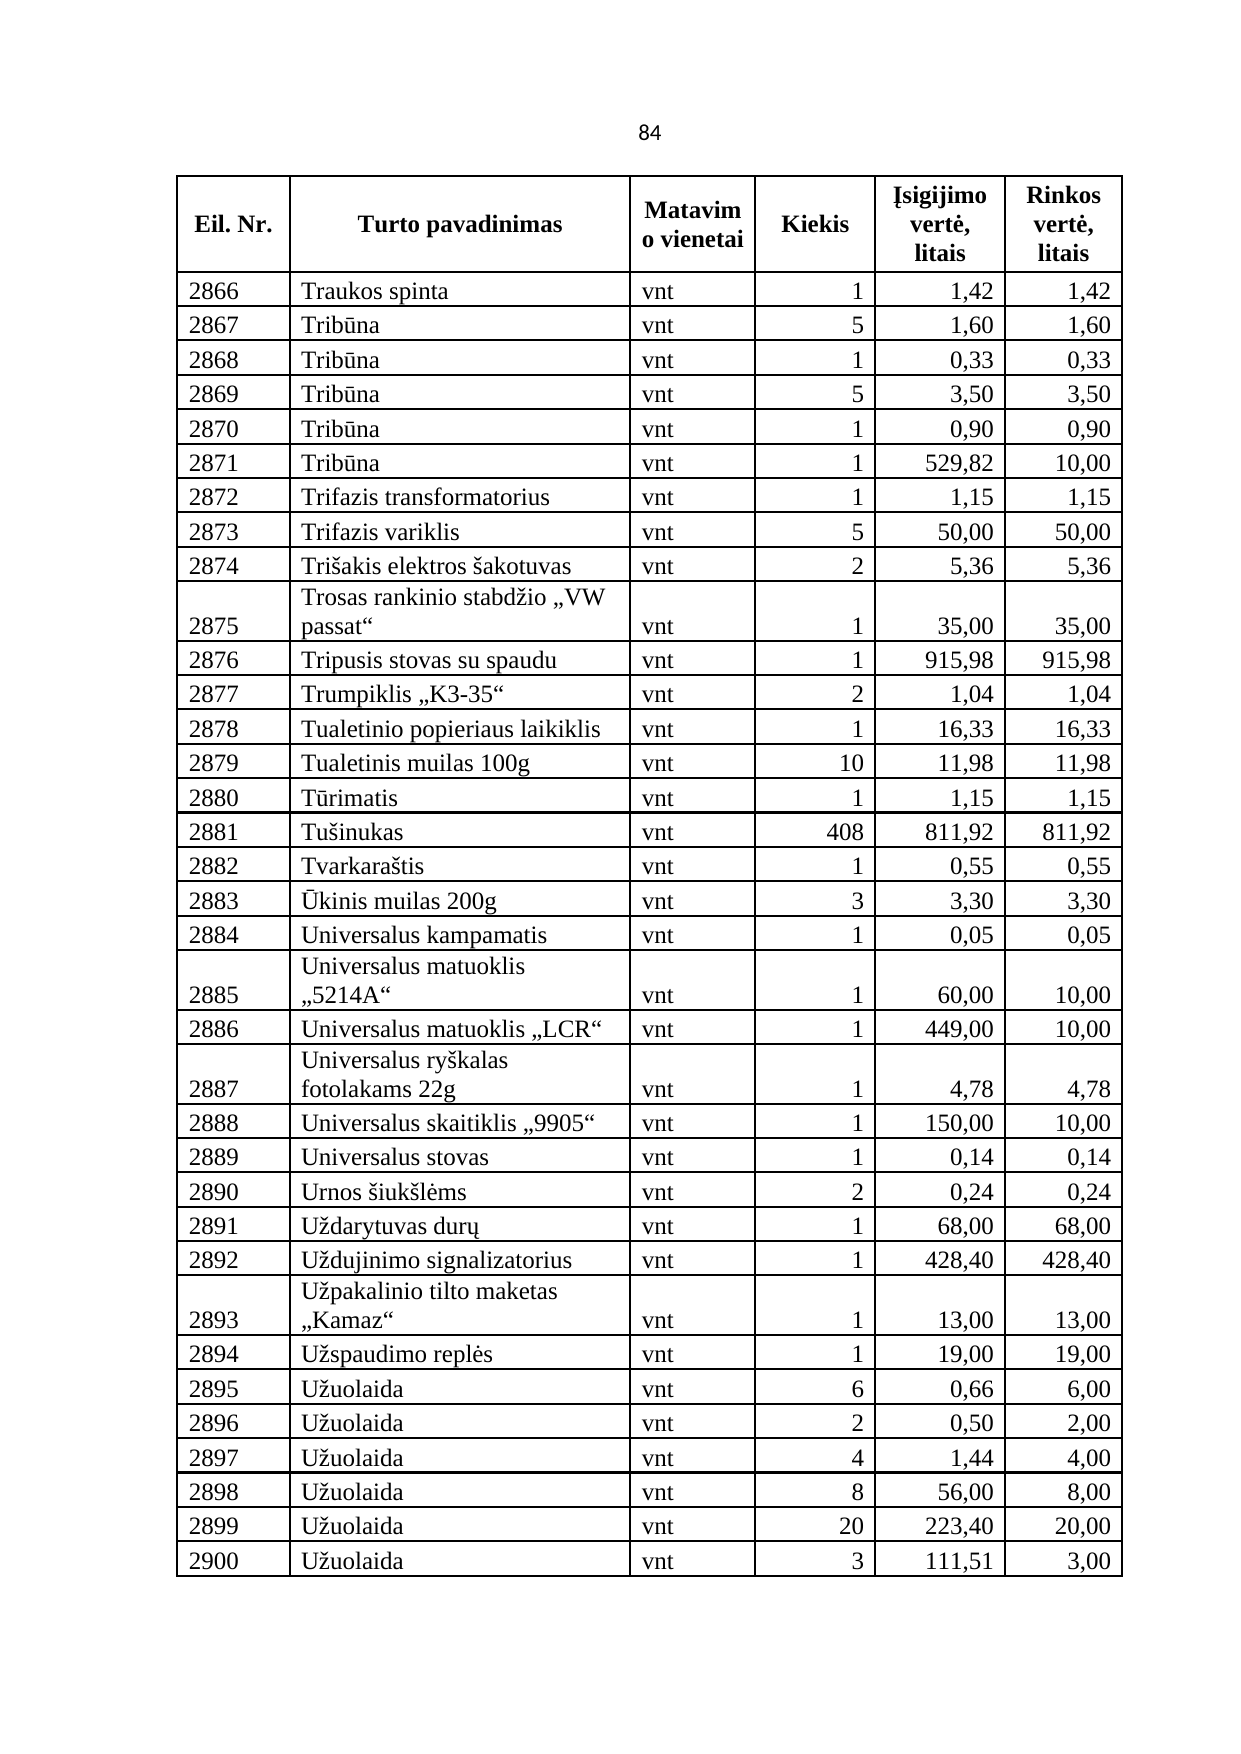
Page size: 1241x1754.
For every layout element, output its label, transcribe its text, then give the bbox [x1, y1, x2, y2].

table_cell 811,92 [876, 814, 1004, 846]
table_cell vnt [631, 1045, 754, 1102]
table_cell vnt [631, 548, 754, 580]
table_cell Uždujinimo signalizatorius [291, 1242, 629, 1274]
table_cell 2880 [178, 779, 289, 811]
table_cell 2889 [178, 1139, 289, 1171]
table_cell 1 [756, 1242, 874, 1274]
table_cell Traukos spinta [291, 273, 629, 305]
table_cell vnt [631, 445, 754, 477]
table_cell Tripusis stovas su spaudu [291, 642, 629, 674]
table_cell vnt [631, 273, 754, 305]
table_cell 2885 [178, 951, 289, 1008]
table_cell vnt [631, 1276, 754, 1334]
table_cell 2874 [178, 548, 289, 580]
table_cell 2897 [178, 1439, 289, 1471]
table_cell 2891 [178, 1208, 289, 1240]
table_cell vnt [631, 779, 754, 811]
table_cell Tribūna [291, 376, 629, 408]
table_cell 1,15 [876, 479, 1004, 511]
table_cell 2892 [178, 1242, 289, 1274]
table_cell 1 [756, 951, 874, 1008]
table_cell 1 [756, 582, 874, 639]
table_cell Tualetinio popieriaus laikiklis [291, 710, 629, 743]
table_cell 1 [756, 445, 874, 477]
table_cell Trišakis elektros šakotuvas [291, 548, 629, 580]
table_cell vnt [631, 1336, 754, 1368]
table_cell 0,05 [876, 917, 1004, 949]
table_cell 1,04 [1006, 676, 1121, 708]
table_cell vnt [631, 1011, 754, 1043]
table_cell 50,00 [1006, 513, 1121, 546]
table_cell 0,33 [876, 341, 1004, 374]
table_cell 10 [756, 745, 874, 777]
table_cell 1 [756, 848, 874, 880]
table_cell 50,00 [876, 513, 1004, 546]
table_cell Tribūna [291, 445, 629, 477]
table_cell 2899 [178, 1508, 289, 1540]
table_cell Uždarytuvas durų [291, 1208, 629, 1240]
table_cell 428,40 [876, 1242, 1004, 1274]
table_cell 2894 [178, 1336, 289, 1368]
table_cell 3,30 [876, 882, 1004, 914]
table_cell Tribūna [291, 307, 629, 339]
table_cell 11,98 [876, 745, 1004, 777]
table_cell 1 [756, 1139, 874, 1171]
table_cell Trumpiklis „K3-35“ [291, 676, 629, 708]
table_cell 1 [756, 479, 874, 511]
table_cell 10,00 [1006, 1105, 1121, 1137]
table_cell 2898 [178, 1474, 289, 1506]
table_cell vnt [631, 1242, 754, 1274]
table_cell 5 [756, 376, 874, 408]
table_cell 0,24 [1006, 1173, 1121, 1206]
table_cell 2 [756, 548, 874, 580]
table_cell Trosas rankinio stabdžio „VW passat“ [291, 582, 629, 639]
table_cell Užpakalinio tilto maketas „Kamaz“ [291, 1276, 629, 1334]
table_cell 2867 [178, 307, 289, 339]
table_cell vnt [631, 1105, 754, 1137]
table_cell 6,00 [1006, 1370, 1121, 1403]
table_cell 8,00 [1006, 1474, 1121, 1506]
table_cell Užuolaida [291, 1405, 629, 1437]
table_cell 1 [756, 1011, 874, 1043]
table_cell 35,00 [876, 582, 1004, 639]
table_cell Universalus stovas [291, 1139, 629, 1171]
table_cell Tribūna [291, 410, 629, 442]
table_cell 0,90 [1006, 410, 1121, 442]
table_cell 1,42 [876, 273, 1004, 305]
table_cell 408 [756, 814, 874, 846]
table_cell 1 [756, 1208, 874, 1240]
table_cell 1,15 [1006, 779, 1121, 811]
table_cell 2 [756, 1173, 874, 1206]
table_cell 2877 [178, 676, 289, 708]
table_cell vnt [631, 341, 754, 374]
table_cell vnt [631, 479, 754, 511]
table_cell 0,50 [876, 1405, 1004, 1437]
table_cell 1 [756, 1045, 874, 1102]
table_cell 1 [756, 1276, 874, 1334]
table_cell vnt [631, 676, 754, 708]
table_cell vnt [631, 376, 754, 408]
table_cell 5 [756, 513, 874, 546]
table_cell 0,33 [1006, 341, 1121, 374]
table_cell vnt [631, 410, 754, 442]
table_cell 3,50 [876, 376, 1004, 408]
table_cell 11,98 [1006, 745, 1121, 777]
table_cell vnt [631, 1474, 754, 1506]
table_cell vnt [631, 642, 754, 674]
table_cell 0,05 [1006, 917, 1121, 949]
table_cell 2871 [178, 445, 289, 477]
table_cell Universalus kampamatis [291, 917, 629, 949]
table_cell 1 [756, 917, 874, 949]
table_cell 16,33 [1006, 710, 1121, 743]
table_cell 2875 [178, 582, 289, 639]
table_header Turto pavadinimas [291, 177, 629, 271]
table_cell 16,33 [876, 710, 1004, 743]
table_cell 111,51 [876, 1542, 1004, 1574]
table_cell vnt [631, 951, 754, 1008]
table_header Rinkos vertė, litais [1006, 177, 1121, 271]
table_cell Tvarkaraštis [291, 848, 629, 880]
table_cell Tūrimatis [291, 779, 629, 811]
table_cell 1,15 [1006, 479, 1121, 511]
table_cell 2868 [178, 341, 289, 374]
table_cell 529,82 [876, 445, 1004, 477]
table_cell 1,60 [1006, 307, 1121, 339]
table_cell 1 [756, 779, 874, 811]
table_cell 2 [756, 676, 874, 708]
table_cell 68,00 [876, 1208, 1004, 1240]
table_cell vnt [631, 814, 754, 846]
table_cell Užuolaida [291, 1370, 629, 1403]
table_cell 915,98 [876, 642, 1004, 674]
table_cell Tualetinis muilas 100g [291, 745, 629, 777]
table_cell 2884 [178, 917, 289, 949]
table_cell vnt [631, 882, 754, 914]
table_cell 3 [756, 1542, 874, 1574]
table_cell vnt [631, 917, 754, 949]
table_cell 3,30 [1006, 882, 1121, 914]
table_cell Universalus skaitiklis „9905“ [291, 1105, 629, 1137]
table_cell 449,00 [876, 1011, 1004, 1043]
table_cell 3,00 [1006, 1542, 1121, 1574]
table_cell 2893 [178, 1276, 289, 1334]
table_cell 20,00 [1006, 1508, 1121, 1540]
table_cell 2882 [178, 848, 289, 880]
table_cell 13,00 [876, 1276, 1004, 1334]
table_cell 6 [756, 1370, 874, 1403]
table_cell 2886 [178, 1011, 289, 1043]
table_cell 428,40 [1006, 1242, 1121, 1274]
table_cell 1 [756, 642, 874, 674]
table_cell vnt [631, 1208, 754, 1240]
table_cell 2881 [178, 814, 289, 846]
table_cell 2895 [178, 1370, 289, 1403]
table_cell vnt [631, 1439, 754, 1471]
table_cell 60,00 [876, 951, 1004, 1008]
table_cell 5 [756, 307, 874, 339]
table_cell 13,00 [1006, 1276, 1121, 1334]
table_cell vnt [631, 745, 754, 777]
table_cell 4 [756, 1439, 874, 1471]
table_cell vnt [631, 1508, 754, 1540]
table_cell 2873 [178, 513, 289, 546]
table_cell Užuolaida [291, 1508, 629, 1540]
table_cell 2890 [178, 1173, 289, 1206]
table_cell 0,55 [876, 848, 1004, 880]
table_cell Užspaudimo replės [291, 1336, 629, 1368]
table_cell 35,00 [1006, 582, 1121, 639]
table_cell 0,55 [1006, 848, 1121, 880]
table_header Kiekis [756, 177, 874, 271]
table_cell 2 [756, 1405, 874, 1437]
table_cell 2,00 [1006, 1405, 1121, 1437]
table_cell 1,60 [876, 307, 1004, 339]
table_cell 223,40 [876, 1508, 1004, 1540]
table_cell Užuolaida [291, 1474, 629, 1506]
table_cell 1 [756, 410, 874, 442]
table_cell vnt [631, 1542, 754, 1574]
table_cell Užuolaida [291, 1542, 629, 1574]
table_cell 2866 [178, 273, 289, 305]
table_cell Tribūna [291, 341, 629, 374]
table_cell 10,00 [1006, 445, 1121, 477]
table_cell 0,90 [876, 410, 1004, 442]
table_cell 5,36 [1006, 548, 1121, 580]
table_cell 2876 [178, 642, 289, 674]
table_cell 1,44 [876, 1439, 1004, 1471]
table_cell 2888 [178, 1105, 289, 1137]
table_cell vnt [631, 1139, 754, 1171]
table_cell Trifazis variklis [291, 513, 629, 546]
table_cell vnt [631, 1173, 754, 1206]
table_cell vnt [631, 1405, 754, 1437]
table_cell 150,00 [876, 1105, 1004, 1137]
table_cell Universalus matuoklis „LCR“ [291, 1011, 629, 1043]
table_header Matavimo vienetai [631, 177, 754, 271]
table_cell 2879 [178, 745, 289, 777]
table_cell 2878 [178, 710, 289, 743]
table_cell 20 [756, 1508, 874, 1540]
table_cell 4,00 [1006, 1439, 1121, 1471]
table_cell 10,00 [1006, 951, 1121, 1008]
table_cell 3 [756, 882, 874, 914]
table_cell Trifazis transformatorius [291, 479, 629, 511]
table_cell Tušinukas [291, 814, 629, 846]
table_cell 811,92 [1006, 814, 1121, 846]
table_cell 2883 [178, 882, 289, 914]
table_cell vnt [631, 582, 754, 639]
table_cell vnt [631, 307, 754, 339]
table_cell 8 [756, 1474, 874, 1506]
table_cell 19,00 [1006, 1336, 1121, 1368]
table_cell 1 [756, 1336, 874, 1368]
table_cell 1,42 [1006, 273, 1121, 305]
table_cell 1,04 [876, 676, 1004, 708]
table_cell 2872 [178, 479, 289, 511]
table_cell vnt [631, 513, 754, 546]
table_cell 2896 [178, 1405, 289, 1437]
table_cell Užuolaida [291, 1439, 629, 1471]
table_header Eil. Nr. [178, 177, 289, 271]
table_cell 1 [756, 273, 874, 305]
table_cell 2870 [178, 410, 289, 442]
table_cell vnt [631, 848, 754, 880]
table_cell Urnos šiukšlėms [291, 1173, 629, 1206]
table_cell 2887 [178, 1045, 289, 1102]
table_cell 19,00 [876, 1336, 1004, 1368]
table_cell 4,78 [876, 1045, 1004, 1102]
table_cell Universalus matuoklis „5214A“ [291, 951, 629, 1008]
table_cell 1 [756, 1105, 874, 1137]
table_cell Ūkinis muilas 200g [291, 882, 629, 914]
table_cell 1 [756, 341, 874, 374]
table_cell 0,66 [876, 1370, 1004, 1403]
table_cell 1,15 [876, 779, 1004, 811]
table_cell 1 [756, 710, 874, 743]
table_cell 5,36 [876, 548, 1004, 580]
table_cell 68,00 [1006, 1208, 1121, 1240]
table_cell 3,50 [1006, 376, 1121, 408]
table_cell 56,00 [876, 1474, 1004, 1506]
table_cell vnt [631, 710, 754, 743]
table_cell 10,00 [1006, 1011, 1121, 1043]
table_cell 0,14 [876, 1139, 1004, 1171]
table_cell 2900 [178, 1542, 289, 1574]
table_cell 4,78 [1006, 1045, 1121, 1102]
table_header Įsigijimo vertė, litais [876, 177, 1004, 271]
table_cell vnt [631, 1370, 754, 1403]
table_cell 2869 [178, 376, 289, 408]
table_cell 915,98 [1006, 642, 1121, 674]
table_cell Universalus ryškalas fotolakams 22g [291, 1045, 629, 1102]
table_cell 0,14 [1006, 1139, 1121, 1171]
table_cell 0,24 [876, 1173, 1004, 1206]
